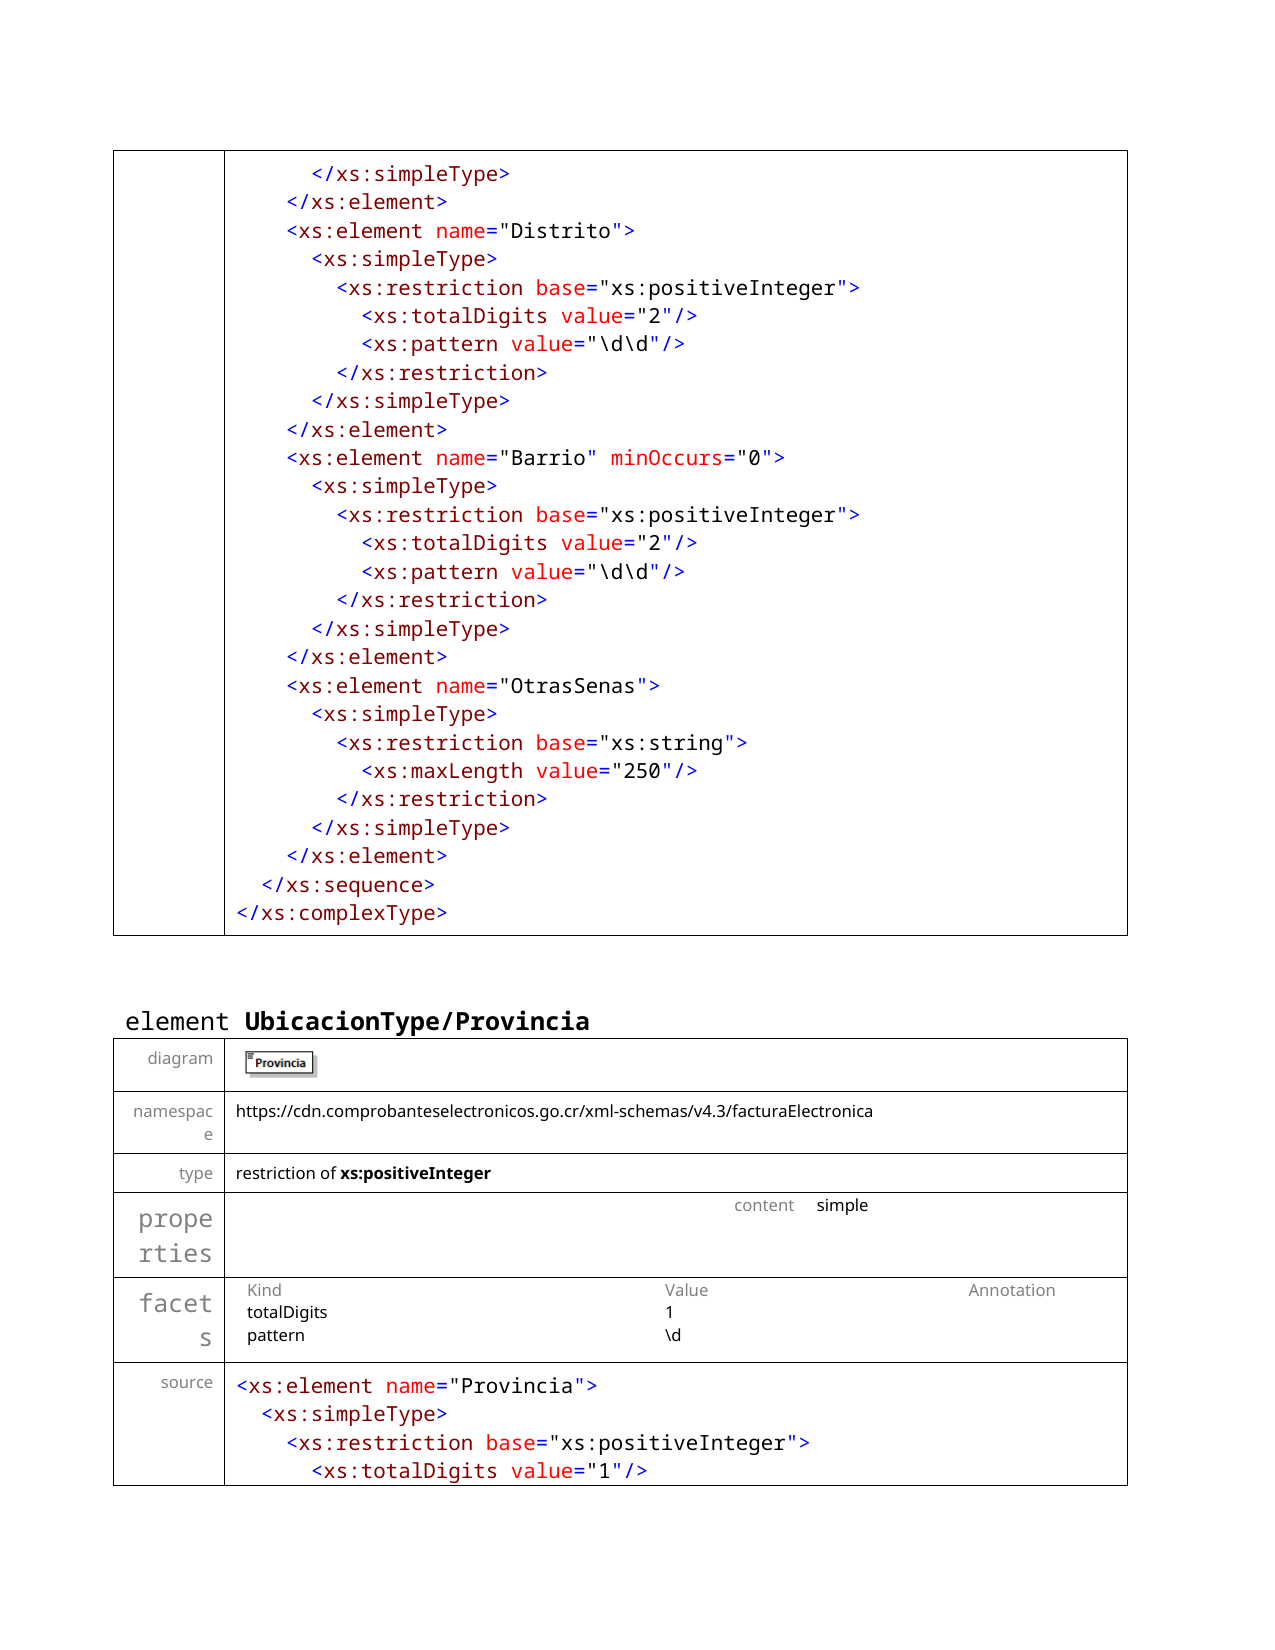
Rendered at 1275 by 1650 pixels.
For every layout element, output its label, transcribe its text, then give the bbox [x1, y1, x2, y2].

table_cell [225, 1278, 1127, 1362]
table_cell namespace [114, 1092, 224, 1153]
table_cell pattern [236, 1324, 654, 1346]
table_cell facets [114, 1278, 224, 1362]
table_cell [225, 1193, 1127, 1277]
table_cell [114, 151, 224, 934]
table_header simple [805, 1193, 1127, 1216]
table_header Value [654, 1278, 957, 1301]
table_cell properties [114, 1193, 224, 1277]
table_cell type [114, 1154, 224, 1192]
table_header diagram [114, 1039, 224, 1091]
table_cell <xs:element name="Provincia"> <xs:simpleType> <xs:restriction base="xs:positiveInteger"> <xs:totalDigits value="1"/> [225, 1363, 1127, 1484]
table_cell https://cdn.comprobanteselectronicos.go.cr/xml-schemas/v4.3/facturaElectronica [225, 1092, 1127, 1153]
table_cell source [114, 1363, 224, 1484]
table_cell totalDigits [236, 1301, 654, 1323]
table_cell 1 [654, 1301, 957, 1323]
table_header content [236, 1193, 805, 1216]
table_cell </xs:simpleType> </xs:element> <xs:element name="Distrito"> <xs:simpleType> <xs:restriction base="xs:positiveInteger"> <xs:totalDigits value="2"/> <xs:pattern value="\d\d"/> </xs:restriction> </xs:simpleType> </xs:element> <xs:element name="Barrio" minOccurs="0"> <xs:simpleType> <xs:restriction base="xs:positiveInteger"> <xs:totalDigits value="2"/> <xs:pattern value="\d\d"/> </xs:restriction> </xs:simpleType> </xs:element> <xs:element name="OtrasSenas"> <xs:simpleType> <xs:restriction base="xs:string"> <xs:maxLength value="250"/> </xs:restriction> </xs:simpleType> </xs:element> </xs:sequence> </xs:complexType> [225, 151, 1127, 934]
table_cell [957, 1301, 1127, 1323]
table_header Annotation [957, 1278, 1127, 1301]
table_cell [957, 1324, 1127, 1346]
table_header [225, 1039, 1127, 1091]
picture [235, 1046, 328, 1083]
text element UbicacionType/Provincia [125, 1004, 1150, 1038]
table_header Kind [236, 1278, 654, 1301]
table_cell \d [654, 1324, 957, 1346]
table_cell restriction of xs:positiveInteger [225, 1154, 1127, 1192]
